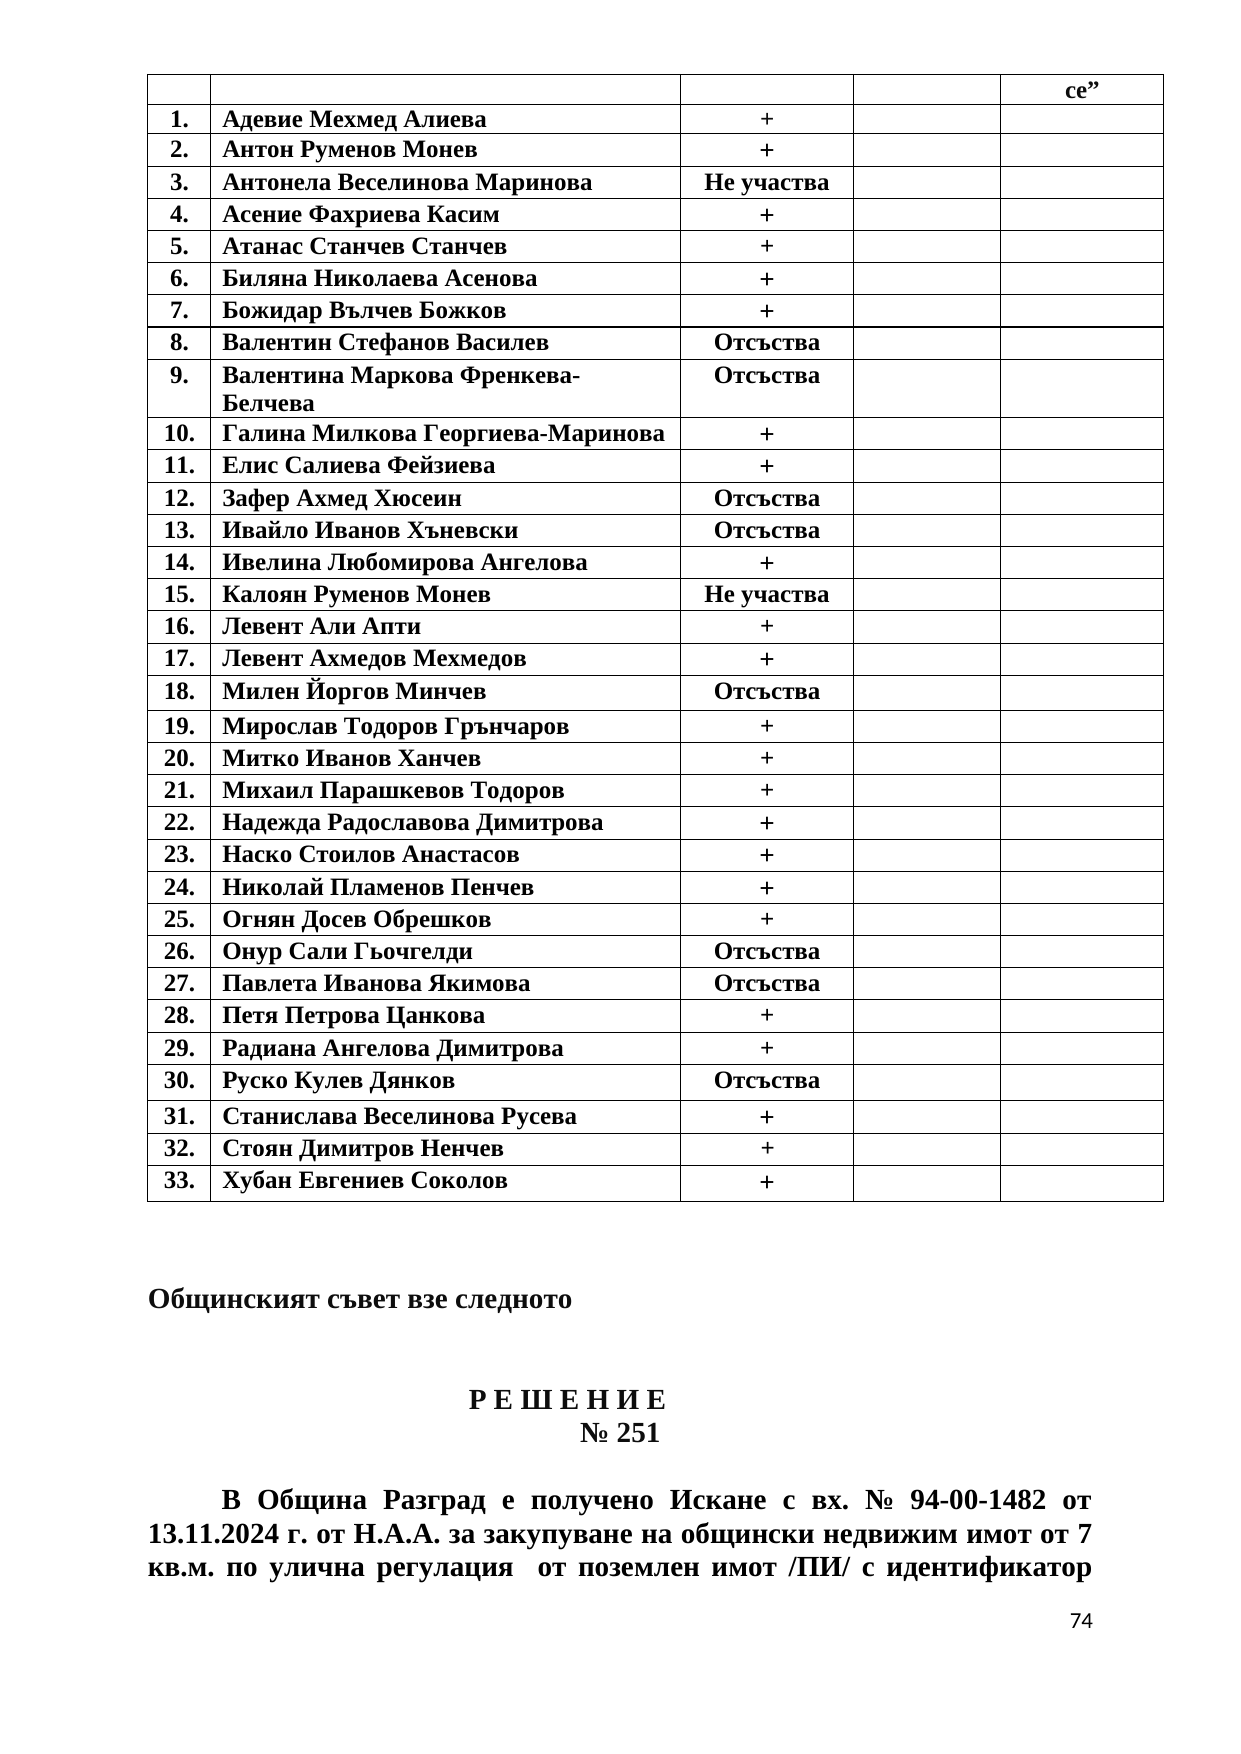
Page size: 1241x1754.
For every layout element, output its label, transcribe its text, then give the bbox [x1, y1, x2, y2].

table_cell Отсъства [681, 328, 853, 359]
table_cell + [681, 199, 853, 230]
table_cell [1001, 483, 1163, 514]
table_cell + [681, 775, 853, 806]
table_cell [1001, 167, 1163, 198]
table_header [211, 75, 680, 103]
table_cell 1. [148, 105, 210, 133]
table_cell Огнян Досев Обрешков [211, 904, 680, 935]
table_cell [854, 775, 1000, 806]
table_cell Отсъства [681, 360, 853, 417]
table_cell 30. [148, 1065, 210, 1100]
table_cell [854, 547, 1000, 578]
table_cell Петя Петрова Цанкова [211, 1000, 680, 1032]
table_cell [1001, 1134, 1163, 1164]
table_cell 17. [148, 644, 210, 675]
table_cell 18. [148, 676, 210, 710]
table_cell Онур Сали Гьочгелди [211, 936, 680, 967]
table_cell [854, 968, 1000, 999]
table_cell + [681, 1101, 853, 1132]
table_cell [854, 515, 1000, 546]
table_cell [854, 134, 1000, 166]
table_cell Отсъства [681, 515, 853, 546]
table_cell 31. [148, 1101, 210, 1132]
table_cell Елис Салиева Фейзиева [211, 450, 680, 482]
table_cell + [681, 1134, 853, 1164]
table_cell 3. [148, 167, 210, 198]
table_cell [854, 904, 1000, 935]
table_cell [854, 840, 1000, 871]
table_cell [854, 611, 1000, 642]
table_cell Ивелина Любомирова Ангелова [211, 547, 680, 578]
table_cell Павлета Иванова Якимова [211, 968, 680, 999]
table_cell [1001, 418, 1163, 449]
table_cell [1001, 1101, 1163, 1132]
table_cell + [681, 418, 853, 449]
table_cell [1001, 547, 1163, 578]
table_cell 11. [148, 450, 210, 482]
table_cell Галина Милкова Георгиева-Маринова [211, 418, 680, 449]
table_cell 21. [148, 775, 210, 806]
table_cell [1001, 1033, 1163, 1064]
table_cell + [681, 295, 853, 326]
table_cell [854, 328, 1000, 359]
table_cell Надежда Радославова Димитрова [211, 807, 680, 838]
table_cell [1001, 840, 1163, 871]
table_cell [854, 1000, 1000, 1032]
table_cell 32. [148, 1134, 210, 1164]
table_cell [854, 579, 1000, 610]
table_header се” [1001, 75, 1163, 103]
table_cell 33. [148, 1166, 210, 1201]
table_cell [1001, 872, 1163, 903]
table_cell Митко Иванов Ханчев [211, 743, 680, 774]
table_cell [854, 483, 1000, 514]
table_cell [1001, 1065, 1163, 1100]
table_cell 13. [148, 515, 210, 546]
table_cell [854, 1166, 1000, 1201]
table_cell Валентина Маркова Френкева-Белчева [211, 360, 680, 417]
table_cell [854, 360, 1000, 417]
table_cell Валентин Стефанов Василев [211, 328, 680, 359]
table_cell [854, 418, 1000, 449]
table_cell [1001, 676, 1163, 710]
table_cell [1001, 904, 1163, 935]
table_cell [1001, 515, 1163, 546]
table_cell [1001, 450, 1163, 482]
table_cell [1001, 295, 1163, 326]
table_cell Ивайло Иванов Хъневски [211, 515, 680, 546]
table_cell 7. [148, 295, 210, 326]
table_cell [854, 263, 1000, 294]
table_cell 2. [148, 134, 210, 166]
table_cell [854, 1134, 1000, 1164]
table_cell Наско Стоилов Анастасов [211, 840, 680, 871]
table_cell 6. [148, 263, 210, 294]
table_cell [854, 1033, 1000, 1064]
table_cell 26. [148, 936, 210, 967]
table_cell [1001, 328, 1163, 359]
table_cell [854, 936, 1000, 967]
table_cell [854, 231, 1000, 262]
table_cell [854, 872, 1000, 903]
table_cell Зафер Ахмед Хюсеин [211, 483, 680, 514]
table_cell Отсъства [681, 936, 853, 967]
table_cell + [681, 872, 853, 903]
table_cell 5. [148, 231, 210, 262]
table_cell [854, 1065, 1000, 1100]
subtitle № 251 [148, 1415, 1093, 1449]
table_header [681, 75, 853, 103]
table_cell [1001, 711, 1163, 742]
table_cell [1001, 1166, 1163, 1201]
table_cell + [681, 644, 853, 675]
table_cell Божидар Вълчев Божков [211, 295, 680, 326]
table_cell Отсъства [681, 1065, 853, 1100]
subtitle Р Е Ш Е Н И Е [148, 1382, 1093, 1415]
table_cell + [681, 134, 853, 166]
text В Община Разград е получено Искане с вх. № 94-00-1482 от 13.11.2024 г. от Н.А.А. за закупуване на общински недвижим имот от 7 кв.м. по улична регулация от поземлен имот /ПИ/ с идентификатор [148, 1482, 1093, 1583]
table_cell 27. [148, 968, 210, 999]
table_cell Станислава Веселинова Русева [211, 1101, 680, 1132]
table_cell + [681, 840, 853, 871]
table_cell [1001, 231, 1163, 262]
table_cell 29. [148, 1033, 210, 1064]
table_cell Антонела Веселинова Маринова [211, 167, 680, 198]
table_cell 25. [148, 904, 210, 935]
table_cell Михаил Парашкевов Тодоров [211, 775, 680, 806]
table_cell Асение Фахриева Касим [211, 199, 680, 230]
table_cell [1001, 579, 1163, 610]
subtitle Общинският съвет взе следното [148, 1281, 1093, 1315]
table_cell [1001, 936, 1163, 967]
table_cell Руско Кулев Дянков [211, 1065, 680, 1100]
table_cell [854, 711, 1000, 742]
table_cell + [681, 105, 853, 133]
table_cell Отсъства [681, 483, 853, 514]
table_cell Левент Али Апти [211, 611, 680, 642]
table_cell + [681, 263, 853, 294]
table_cell [854, 167, 1000, 198]
table_cell [1001, 1000, 1163, 1032]
table_header [148, 75, 210, 103]
table_cell Хубан Евгениев Соколов [211, 1166, 680, 1201]
table_cell + [681, 547, 853, 578]
table_cell Отсъства [681, 676, 853, 710]
table_cell + [681, 743, 853, 774]
table_cell [1001, 611, 1163, 642]
table_cell Радиана Ангелова Димитрова [211, 1033, 680, 1064]
table_cell 23. [148, 840, 210, 871]
table_cell [1001, 263, 1163, 294]
table_cell 10. [148, 418, 210, 449]
table_cell Милен Йоргов Минчев [211, 676, 680, 710]
table_cell + [681, 450, 853, 482]
table_cell [854, 450, 1000, 482]
table_cell + [681, 807, 853, 838]
table_cell 20. [148, 743, 210, 774]
table_cell 19. [148, 711, 210, 742]
table_cell 12. [148, 483, 210, 514]
table_cell [854, 807, 1000, 838]
table_cell [854, 743, 1000, 774]
table_cell [854, 105, 1000, 133]
table_cell [854, 1101, 1000, 1132]
table_cell [1001, 199, 1163, 230]
table_cell [1001, 360, 1163, 417]
table_cell 28. [148, 1000, 210, 1032]
table_cell Калоян Руменов Монев [211, 579, 680, 610]
table_header [854, 75, 1000, 103]
table_cell 8. [148, 328, 210, 359]
table_cell Стоян Димитров Ненчев [211, 1134, 680, 1164]
table_cell + [681, 231, 853, 262]
table_cell [854, 199, 1000, 230]
table_cell Отсъства [681, 968, 853, 999]
table_cell Биляна Николаева Асенова [211, 263, 680, 294]
table_cell + [681, 1033, 853, 1064]
table_cell + [681, 611, 853, 642]
table_cell 14. [148, 547, 210, 578]
table_cell 22. [148, 807, 210, 838]
table_cell Николай Пламенов Пенчев [211, 872, 680, 903]
table_cell [854, 676, 1000, 710]
table_cell [1001, 644, 1163, 675]
table_cell 24. [148, 872, 210, 903]
table_cell [1001, 743, 1163, 774]
table_cell 15. [148, 579, 210, 610]
table_cell Не участва [681, 579, 853, 610]
table_cell Атанас Станчев Станчев [211, 231, 680, 262]
table_cell [1001, 105, 1163, 133]
table_cell [854, 644, 1000, 675]
table_cell Левент Ахмедов Мехмедов [211, 644, 680, 675]
table_cell Мирослав Тодоров Грънчаров [211, 711, 680, 742]
table_cell + [681, 711, 853, 742]
table_cell 4. [148, 199, 210, 230]
table_cell + [681, 1000, 853, 1032]
table_cell [1001, 775, 1163, 806]
table_cell [1001, 134, 1163, 166]
table_cell + [681, 1166, 853, 1201]
table_cell Не участва [681, 167, 853, 198]
table_cell + [681, 904, 853, 935]
table_cell Адевие Мехмед Алиева [211, 105, 680, 133]
table_cell 16. [148, 611, 210, 642]
table_cell [1001, 968, 1163, 999]
table_cell 9. [148, 360, 210, 417]
table_cell [1001, 807, 1163, 838]
table_cell Антон Руменов Монев [211, 134, 680, 166]
table_cell [854, 295, 1000, 326]
